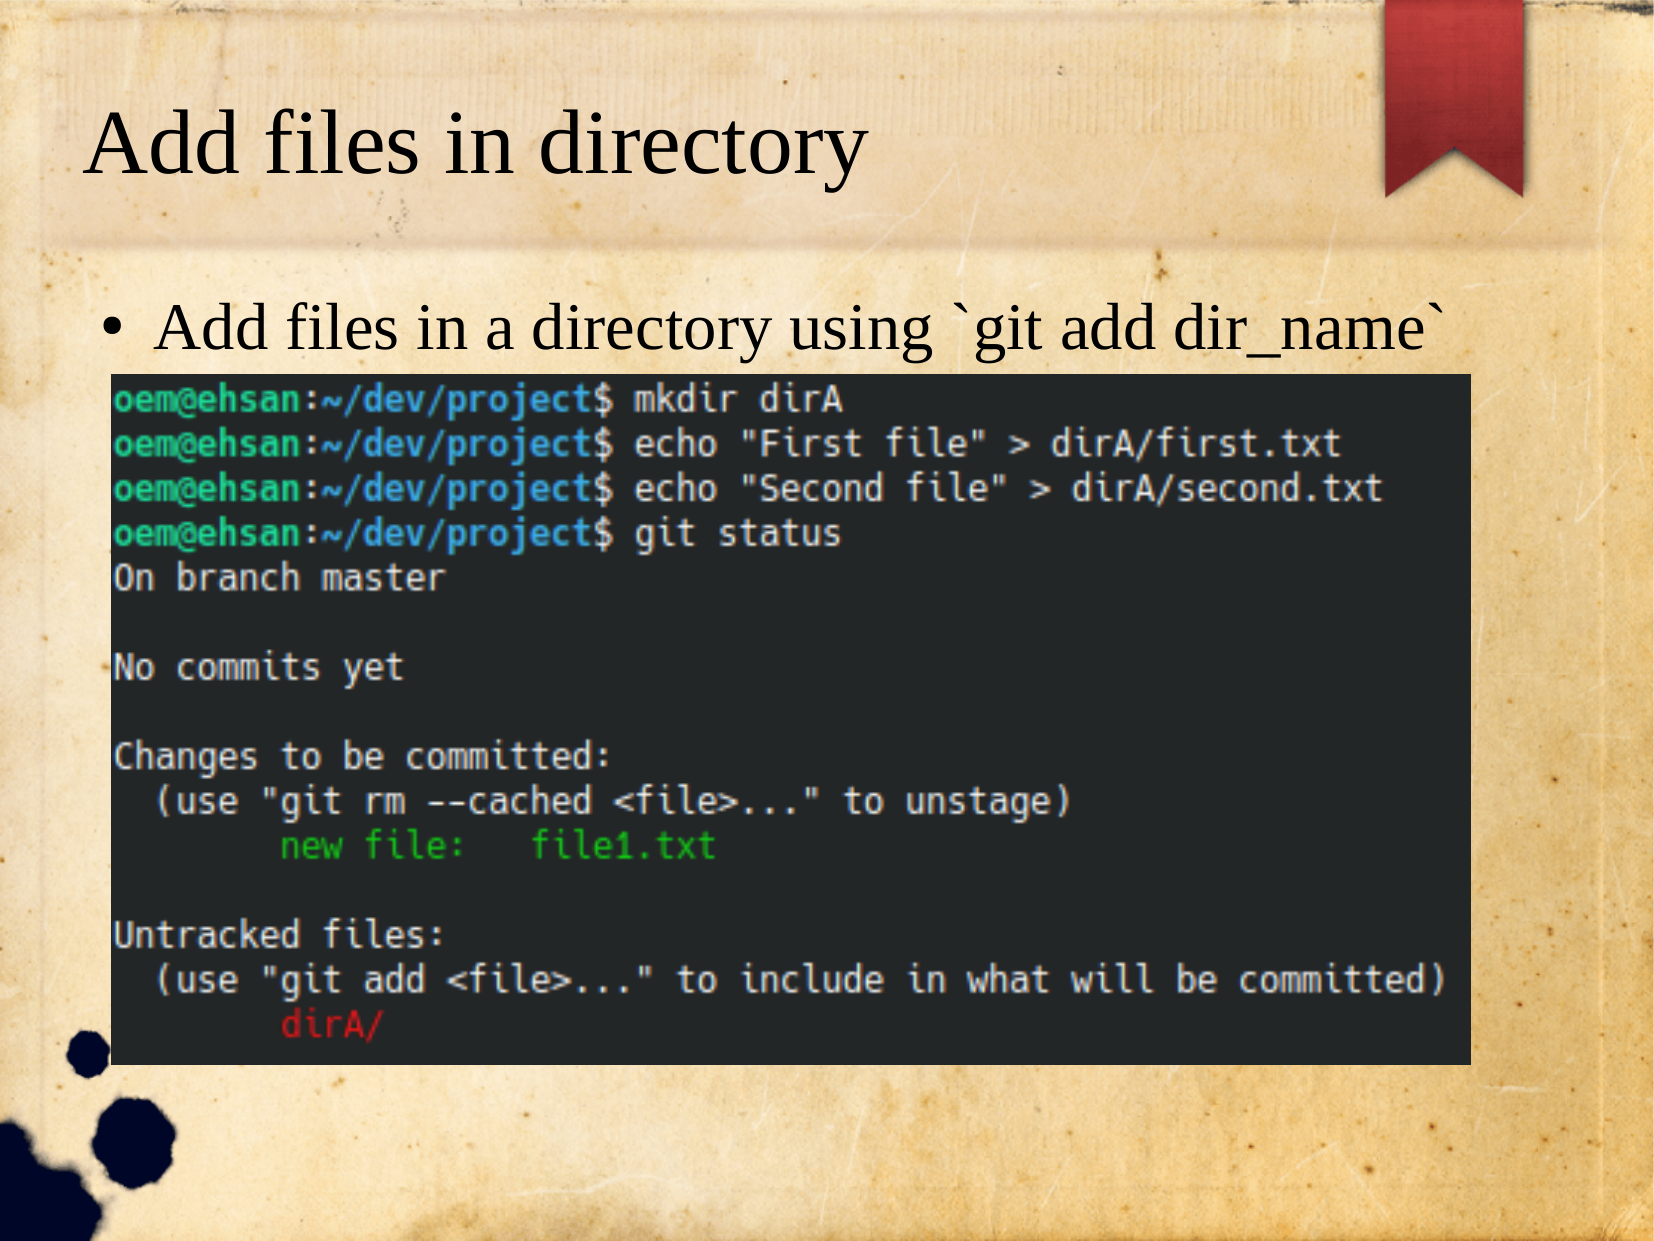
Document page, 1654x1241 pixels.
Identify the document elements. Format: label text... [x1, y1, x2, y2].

list Add files in a directory using `git add dir_name` [82, 290, 1538, 1010]
title Add files in directory [82, 49, 1347, 237]
picture [0, 0, 1654, 1241]
